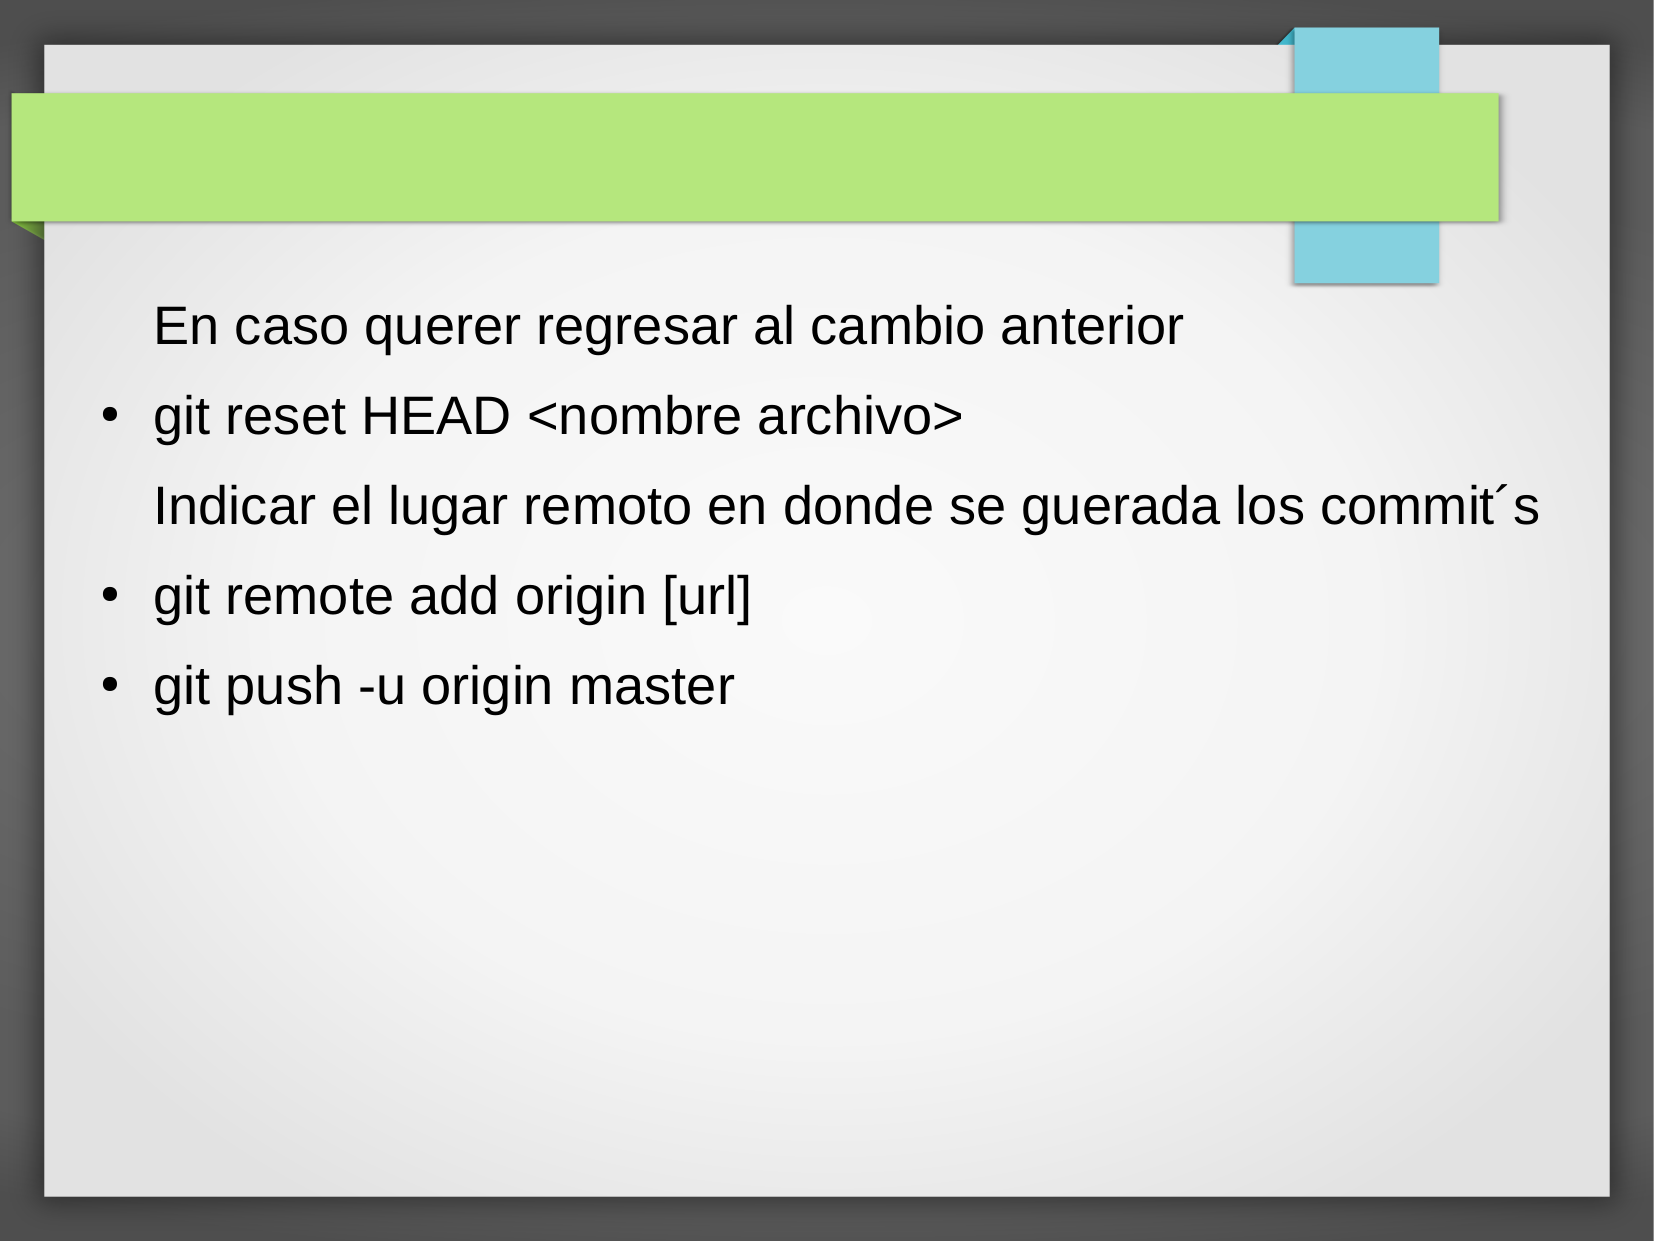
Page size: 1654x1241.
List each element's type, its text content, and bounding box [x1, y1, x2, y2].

picture [0, 0, 1654, 1241]
list En caso querer regresar al cambio anterior git reset HEAD <nombre archivo> Indicar el lugar remoto en donde se guerada los commit´s git remote add origin [url] git push -u origin master [82, 295, 1571, 1015]
